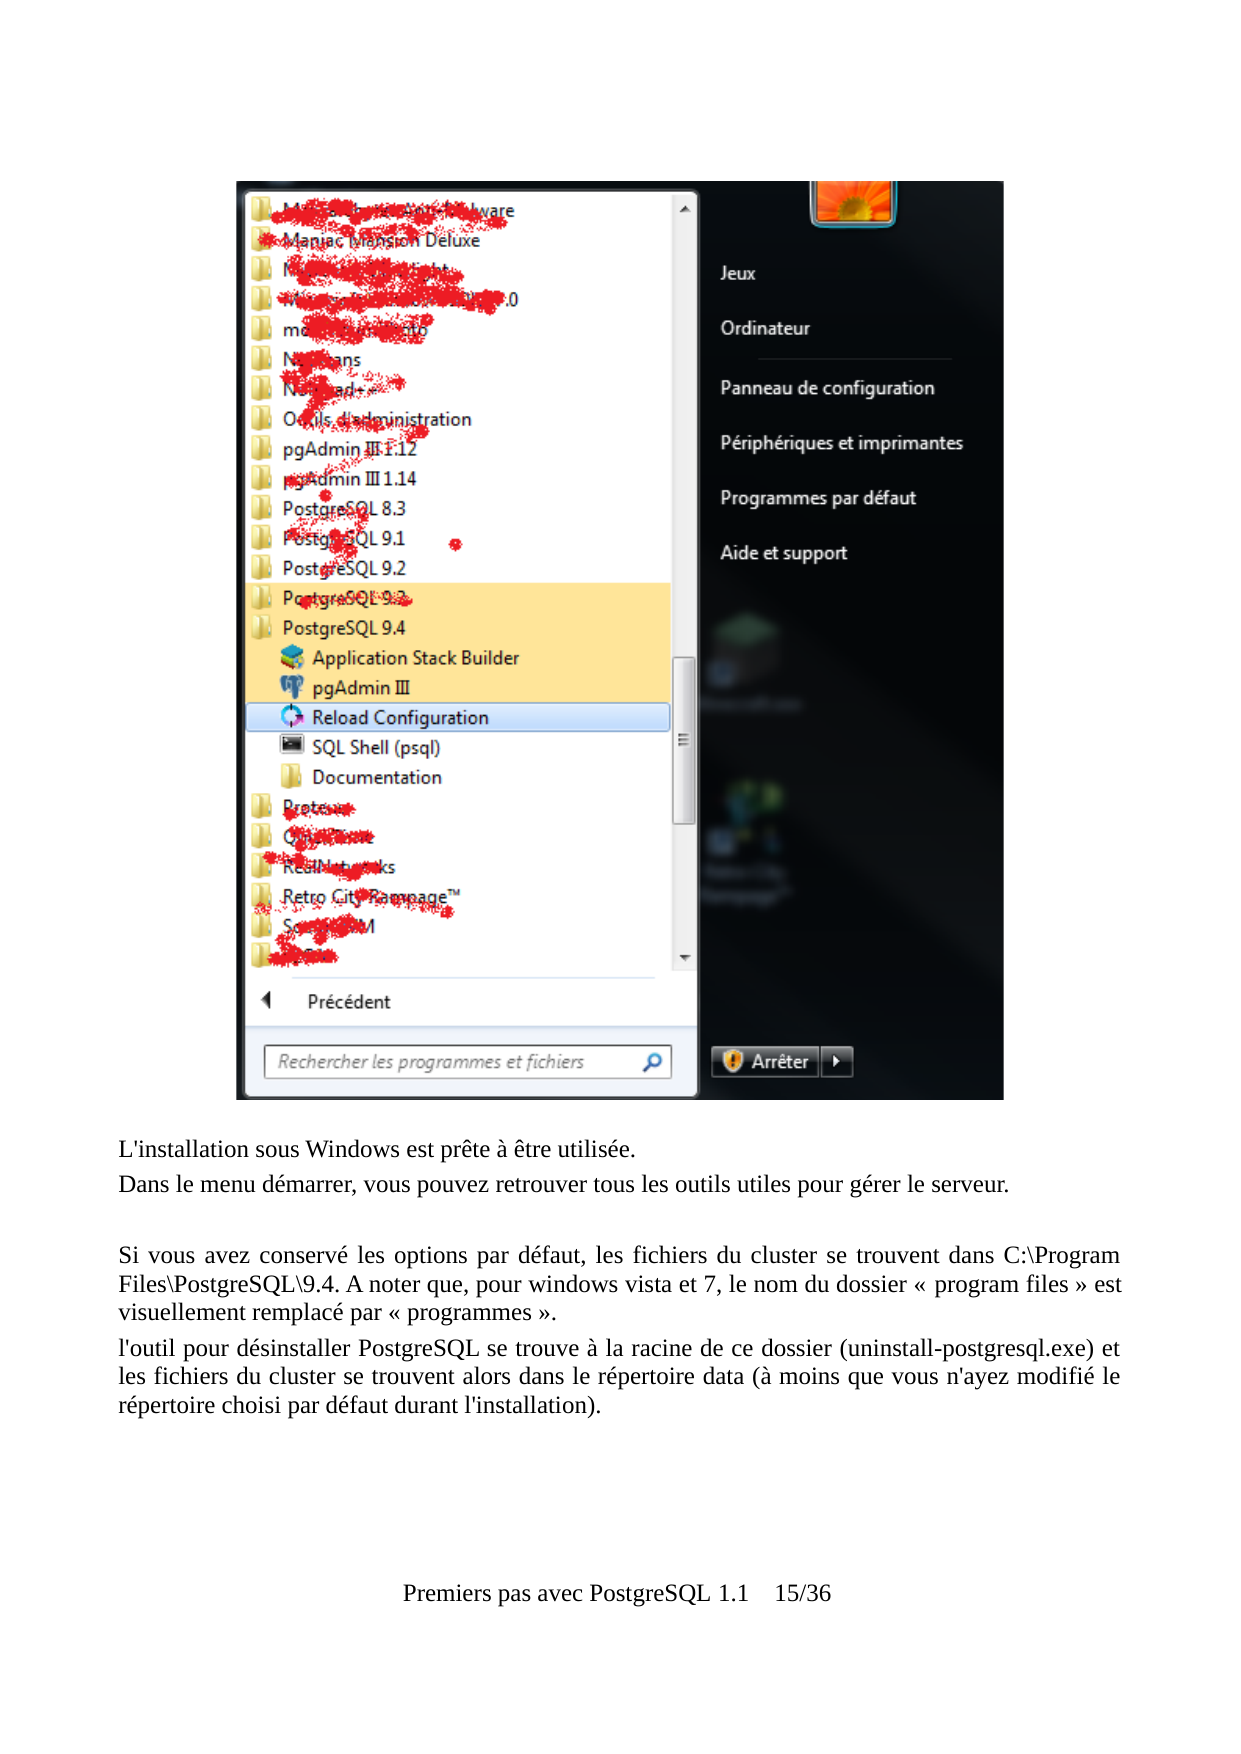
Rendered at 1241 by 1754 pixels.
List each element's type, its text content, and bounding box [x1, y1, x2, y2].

text Si vous avez conservé les options par défaut, les fichiers du cluster se trouvent dans C:\Program Files\PostgreSQL\9.4. A noter que, pour windows vista et 7, le nom du dossier « program files » est visuellement remplacé par « programmes ». [118, 1240, 1122, 1326]
text l'outil pour désinstaller PostgreSQL se trouve à la racine de ce dossier (uninstall-postgresql.exe) et les fichiers du cluster se trouvent alors dans le répertoire data (à moins que vous n'ayez modifié le répertoire choisi par défaut durant l'installation). [118, 1333, 1122, 1419]
text L'installation sous Windows est prête à être utilisée. [118, 1134, 1122, 1163]
text Dans le menu démarrer, vous pouvez retrouver tous les outils utiles pour gérer le serveur. [118, 1169, 1122, 1198]
